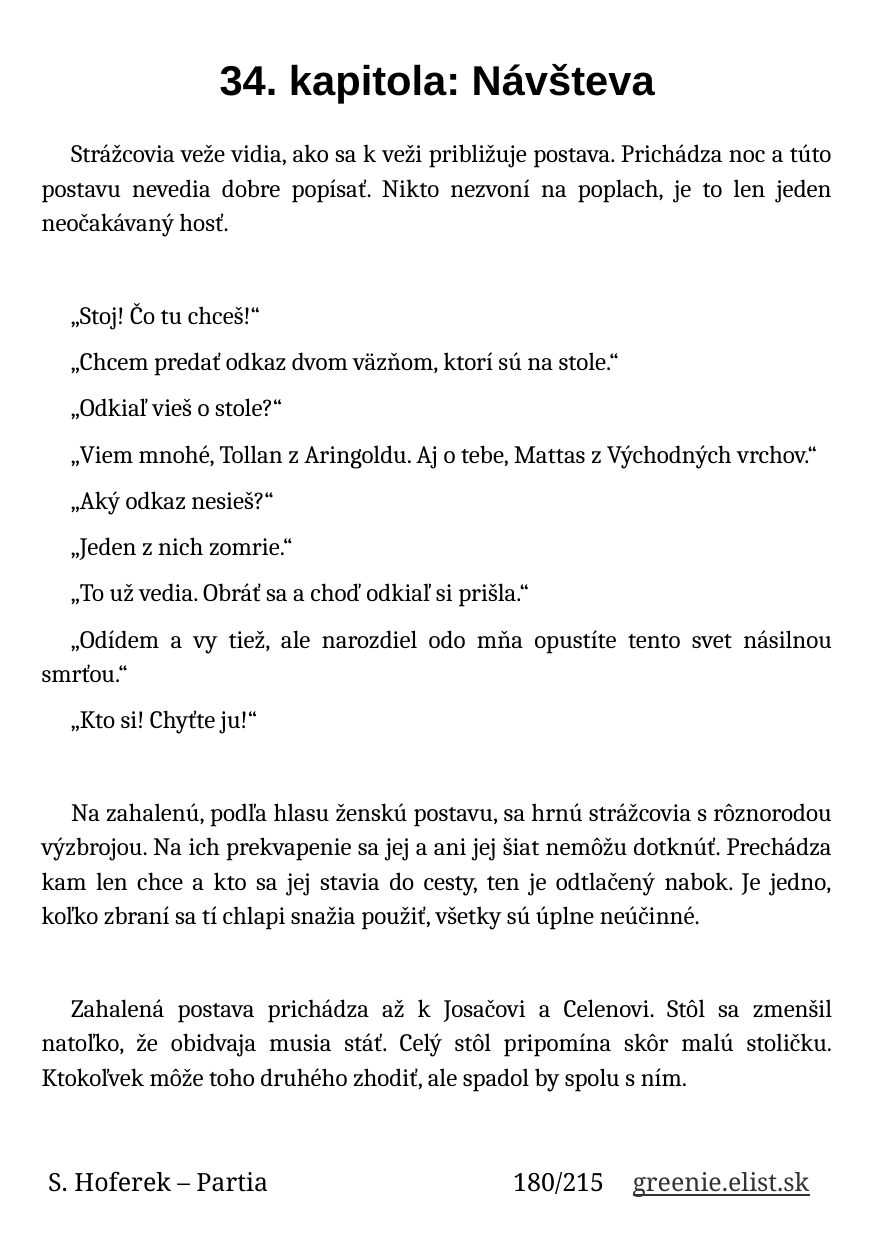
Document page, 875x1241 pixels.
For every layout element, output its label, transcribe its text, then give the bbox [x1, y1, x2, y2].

subtitle 34. kapitola: Návšteva [41, 56, 833, 104]
text „Stoj! Čo tu chceš!“ [41, 302, 833, 331]
text „Kto si! Chyťte ju!“ [41, 706, 833, 735]
text Strážcovia veže vidia, ako sa k veži približuje postava. Prichádza noc a túto postavu nevedia dobre popísať. Nikto nezvoní na poplach, je to len jeden neočakávaný hosť. [41, 140, 833, 238]
text „Aký odkaz nesieš?“ [41, 487, 833, 516]
text „To už vedia. Obráť sa a choď odkiaľ si prišla.“ [41, 579, 833, 608]
text „Odkiaľ vieš o stole?“ [41, 394, 833, 423]
text „Viem mnohé, Tollan z Aringoldu. Aj o tebe, Mattas z Východných vrchov.“ [41, 441, 833, 469]
text „Jeden z nich zomrie.“ [41, 533, 833, 562]
text „Odídem a vy tiež, ale narozdiel odo mňa opustíte tento svet násilnou smrťou.“ [41, 626, 833, 689]
text „Chcem predať odkaz dvom väzňom, ktorí sú na stole.“ [41, 348, 833, 377]
text Zahalená postava prichádza až k Josačovi a Celenovi. Stôl sa zmenšil natoľko, že obidvaja musia stáť. Celý stôl pripomína skôr malú stoličku. Ktokoľvek môže toho druhého zhodiť, ale spadol by spolu s ním. [41, 995, 833, 1092]
text Na zahalenú, podľa hlasu ženskú postavu, sa hrnú strážcovia s rôznorodou výzbrojou. Na ich prekvapenie sa jej a ani jej šiat nemôžu dotknúť. Prechádza kam len chce a kto sa jej stavia do cesty, ten je odtlačený nabok. Je jedno, koľko zbraní sa tí chlapi snažia použiť, všetky sú úplne neúčinné. [41, 799, 833, 931]
